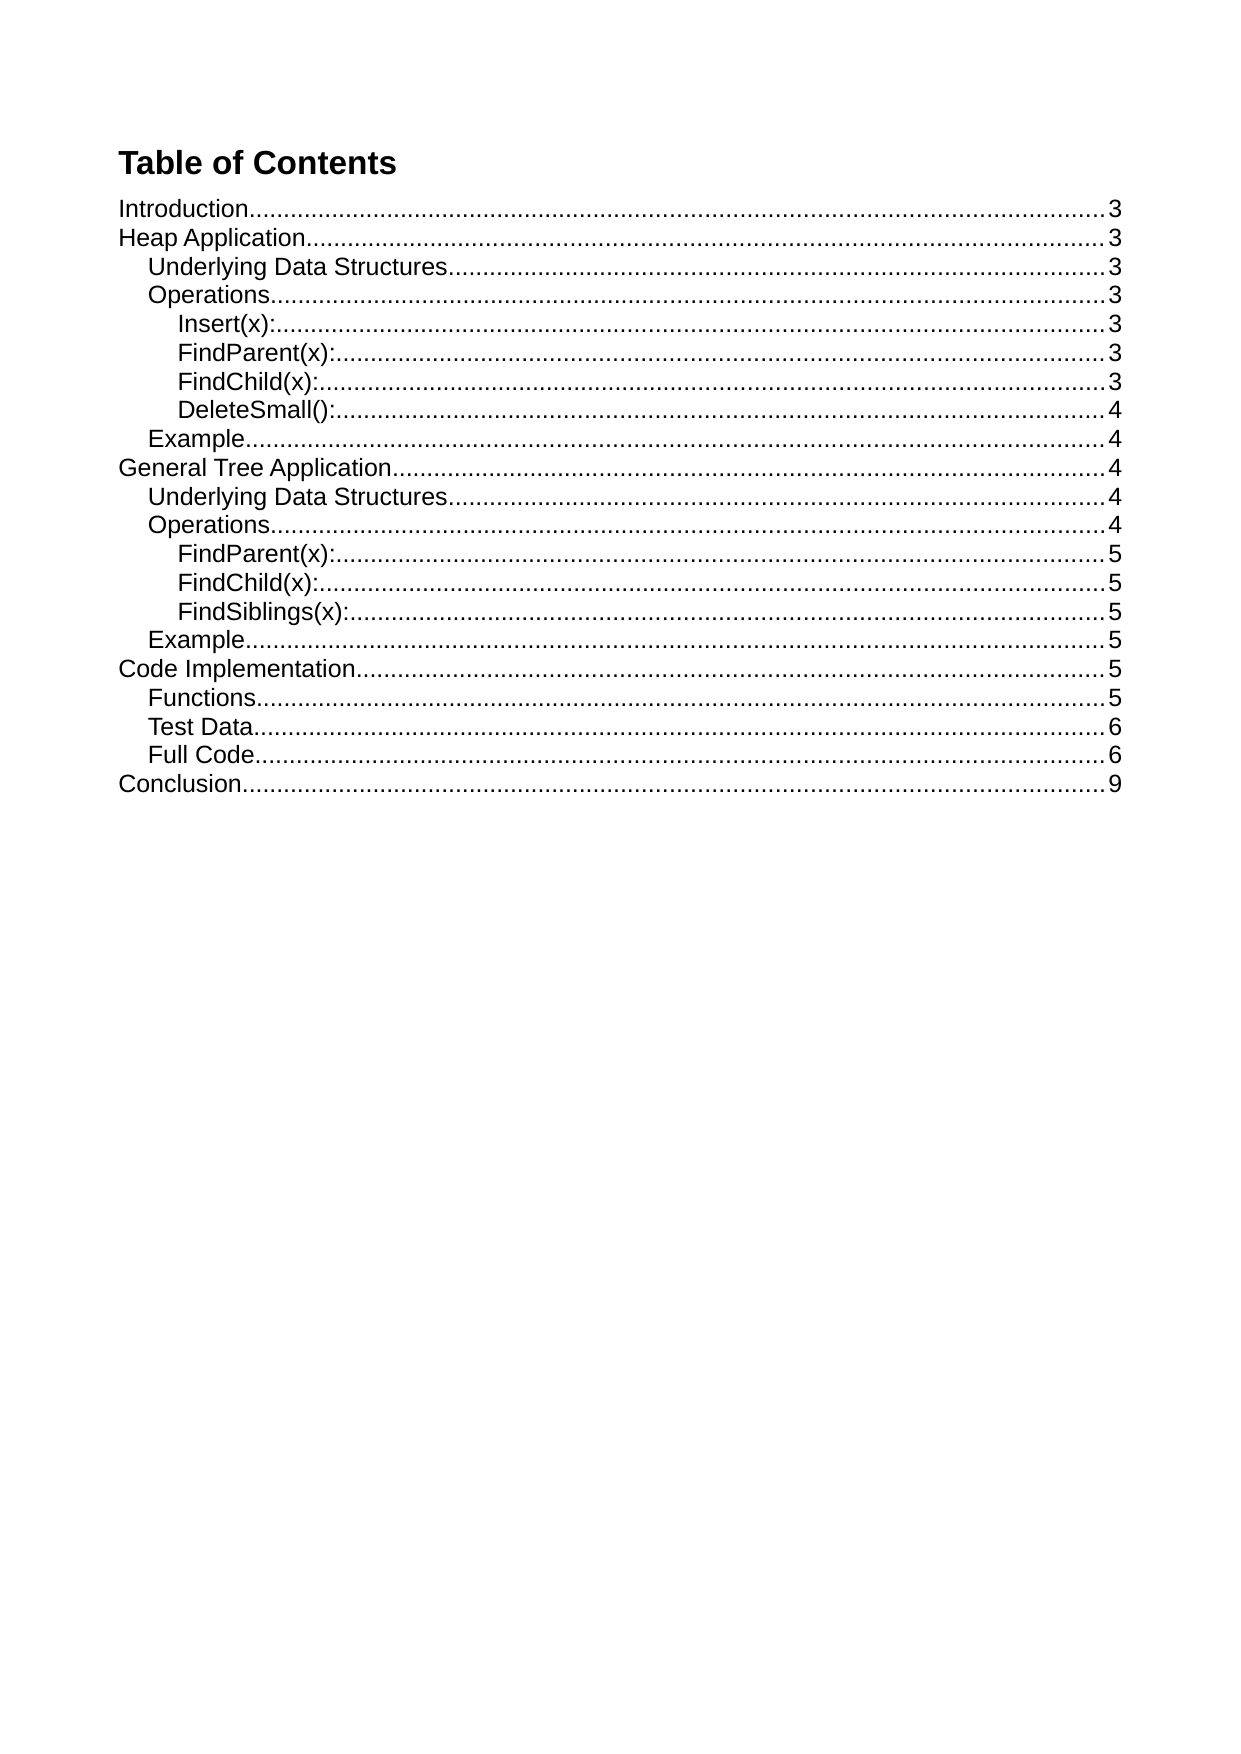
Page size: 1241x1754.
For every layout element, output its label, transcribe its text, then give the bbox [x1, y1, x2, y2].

text FindParent(x): 5 [177, 539, 1122, 568]
text Underlying Data Structures 3 [148, 252, 1122, 280]
text Operations 4 [148, 510, 1122, 539]
text Underlying Data Structures 4 [148, 482, 1122, 510]
text Introduction 3 [118, 194, 1122, 223]
text FindChild(x): 5 [177, 568, 1122, 597]
text General Tree Application 4 [118, 453, 1122, 482]
text Insert(x): 3 [177, 309, 1122, 338]
subtitle Table of Contents [118, 143, 1122, 182]
text Operations 3 [148, 280, 1122, 309]
text Code Implementation 5 [118, 654, 1122, 683]
text Full Code 6 [148, 740, 1122, 769]
text DeleteSmall(): 4 [177, 395, 1122, 424]
text FindSiblings(x): 5 [177, 597, 1122, 625]
text Example 5 [148, 625, 1122, 654]
text FindChild(x): 3 [177, 367, 1122, 395]
text Conclusion 9 [118, 769, 1122, 798]
text Heap Application 3 [118, 223, 1122, 252]
text Example 4 [148, 424, 1122, 453]
text FindParent(x): 3 [177, 338, 1122, 367]
text Functions 5 [148, 683, 1122, 712]
text Test Data 6 [148, 712, 1122, 740]
